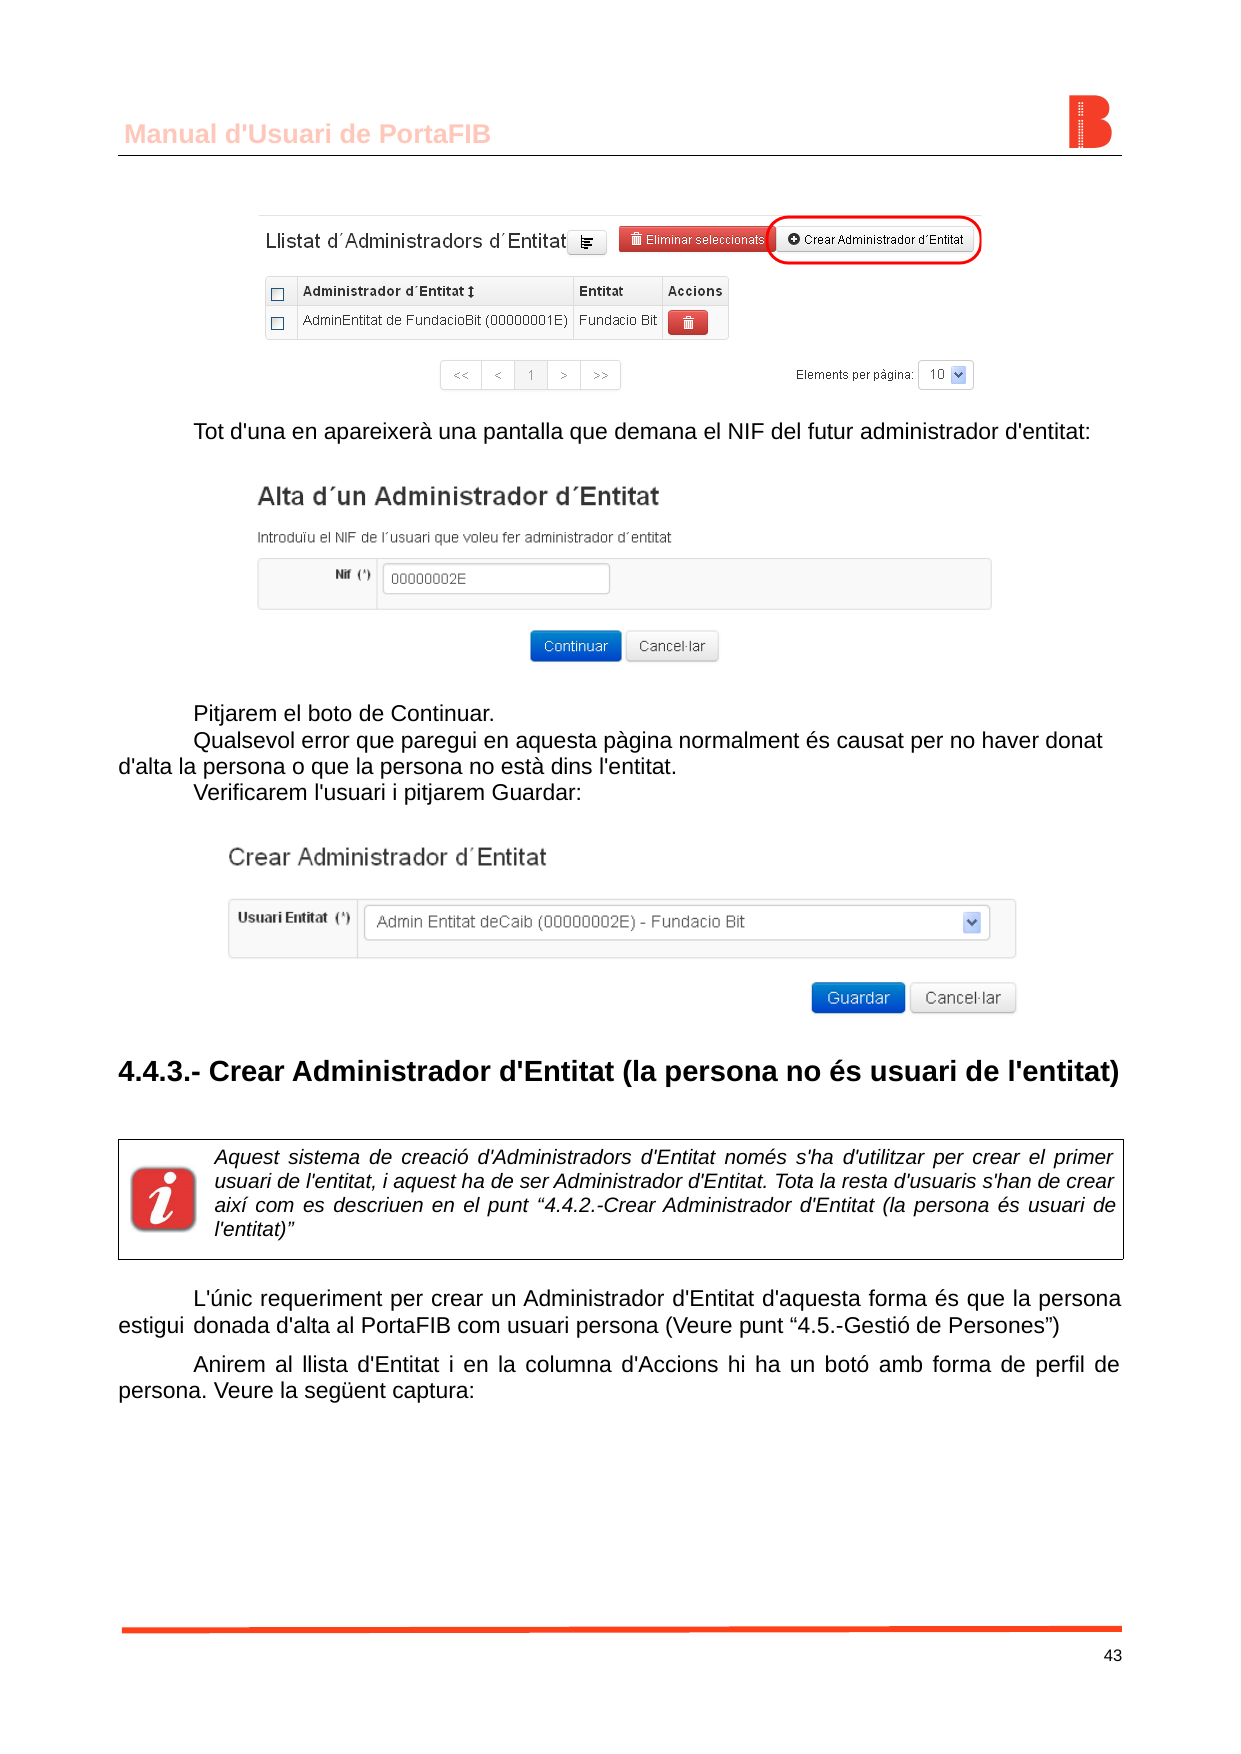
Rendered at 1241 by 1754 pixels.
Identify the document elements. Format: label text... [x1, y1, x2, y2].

table_header [119, 1140, 209, 1259]
text L'únic requeriment per crear un Administrador d'Entitat d'aquesta forma és que la persona estigui donada d'alta al PortaFIB com usuari persona (Veure punt “4.5.-Gestió de Persones”) [118, 1285, 1122, 1338]
table_header Aquest sistema de creació d'Administradors d'Entitat només s'ha d'utilitzar per crear el primer usuari de l'entitat, i aquest ha de ser Administrador d'Entitat. Tota la resta d'usuaris s'han de crear així com es descriuen en el punt “4.4.2.-Crear Administrador d'Entitat (la persona és usuari de l'entitat)” [209, 1140, 1123, 1259]
text Pitjarem el boto de Continuar. [118, 700, 1122, 727]
text Verificarem l'usuari i pitjarem Guardar: [118, 779, 1122, 806]
picture [241, 470, 999, 674]
picture [129, 1165, 198, 1233]
text Qualsevol error que paregui en aquesta pàgina normalment és causat per no haver donat d'alta la persona o que la persona no està dins l'entitat. [118, 727, 1122, 779]
text Anirem al llista d'Entitat i en la columna d'Accions hi ha un botó amb forma de perfil de persona. Veure la següent captura: [118, 1351, 1122, 1403]
picture [1063, 94, 1117, 150]
picture [258, 215, 982, 418]
subtitle Crear Administrador d'Entitat (la persona no és usuari de l'entitat) [118, 1054, 1122, 1088]
text Tot d'una en apareixerà una pantalla que demana el NIF del futur administrador d'entitat: [118, 418, 1122, 444]
picture [214, 832, 1027, 1030]
